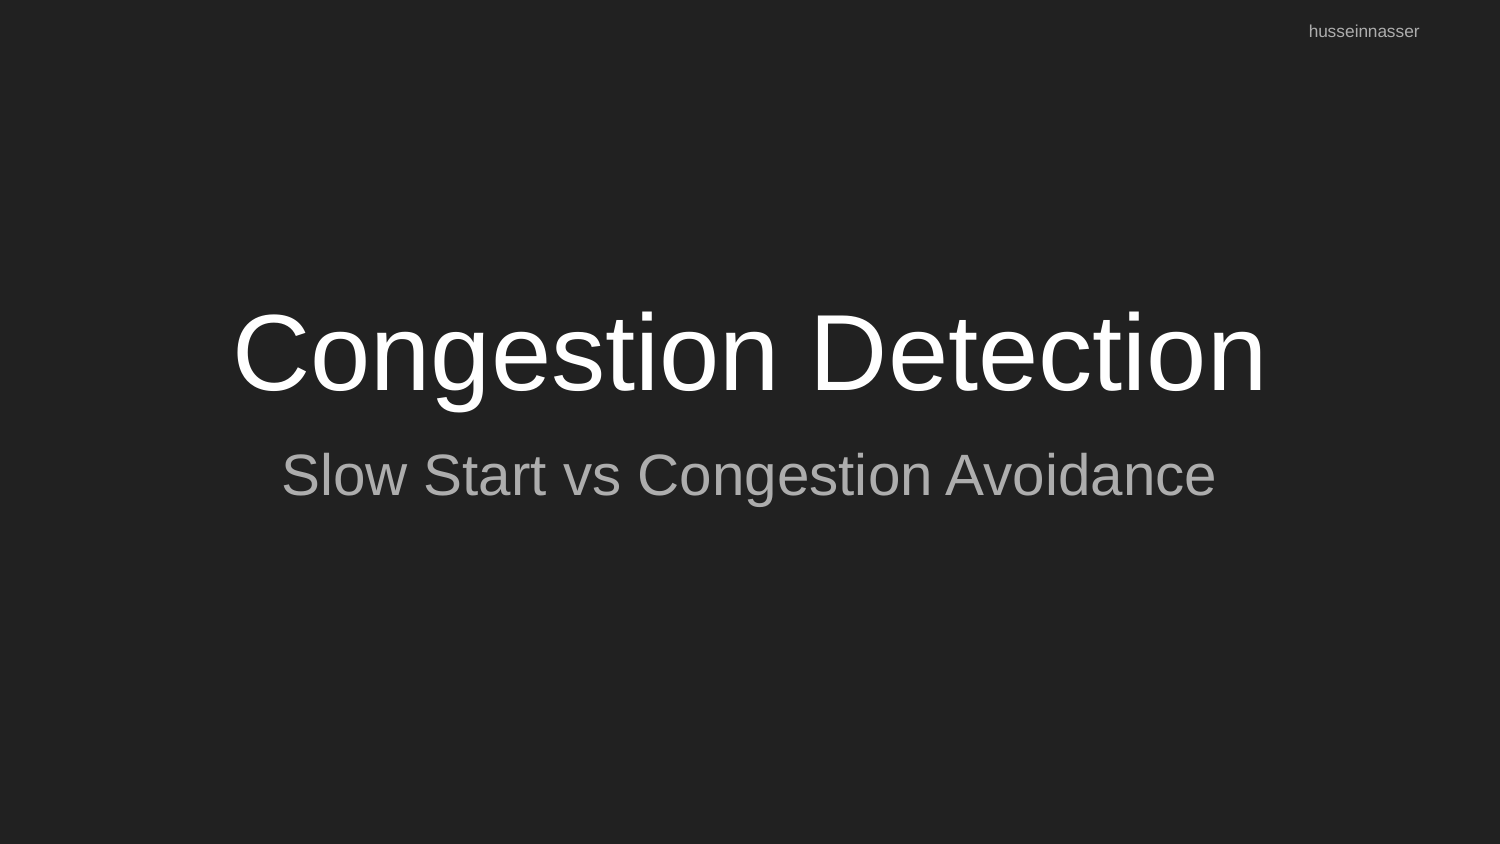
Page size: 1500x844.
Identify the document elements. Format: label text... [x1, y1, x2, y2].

title Congestion Detection [51, 90, 1449, 421]
subtitle Slow Start vs Congestion Avoidance [51, 421, 1449, 552]
subtitle husseinnasser [1236, 11, 1492, 53]
